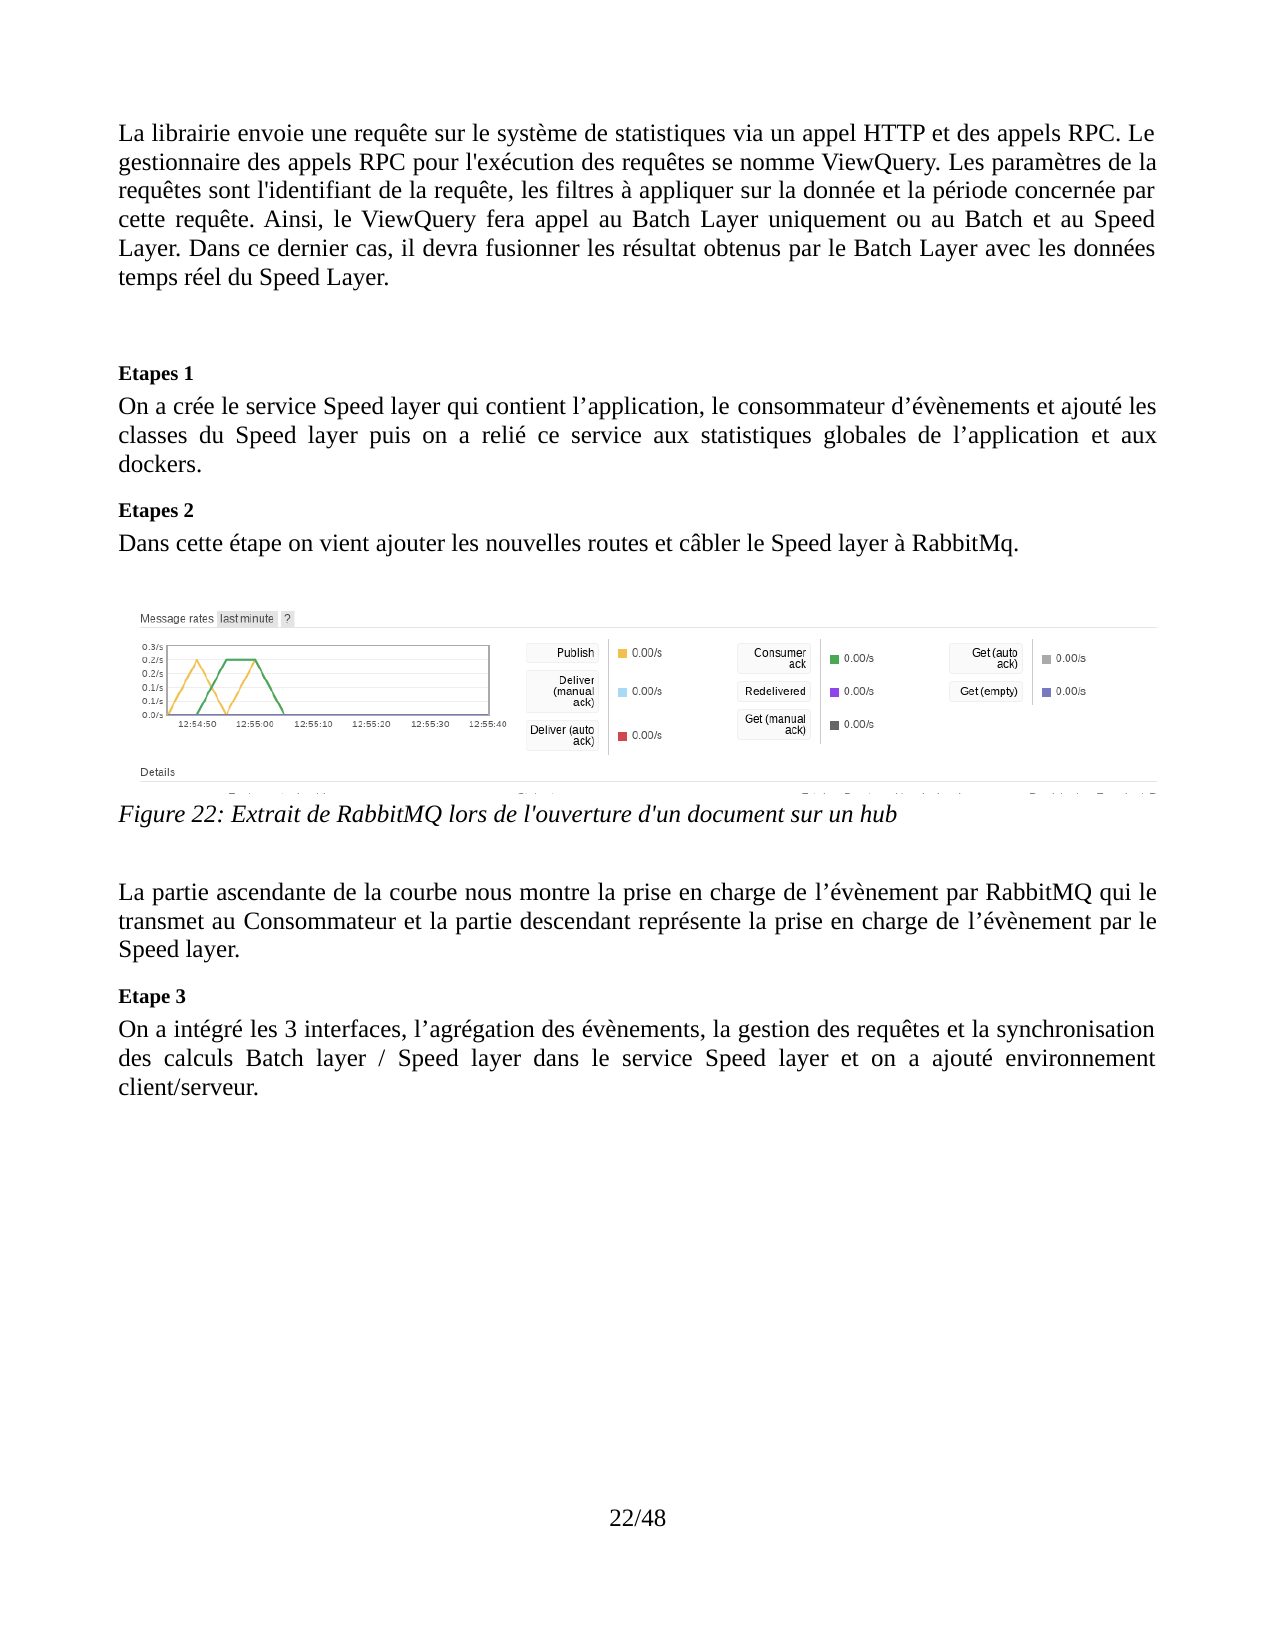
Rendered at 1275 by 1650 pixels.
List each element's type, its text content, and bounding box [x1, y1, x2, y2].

picture [118, 600, 1157, 794]
subtitle Etape 3 [118, 984, 1157, 1008]
text La librairie envoie une requête sur le système de statistiques via un appel HTTP et des appels RPC. Le gestionnaire des appels RPC pour l'exécution des requêtes se nomme ViewQuery. Les paramètres de la requêtes sont l'identifiant de la requête, les filtres à appliquer sur la donnée et la période concernée par cette requête. Ainsi, le ViewQuery fera appel au Batch Layer uniquement ou au Batch et au Speed Layer. Dans ce dernier cas, il devra fusionner les résultat obtenus par le Batch Layer avec les données temps réel du Speed Layer. [118, 118, 1157, 291]
text On a intégré les 3 interfaces, l’agrégation des évènements, la gestion des requêtes et la synchronisation des calculs Batch layer / Speed layer dans le service Speed layer et on a ajouté environnement client/serveur. [118, 1014, 1157, 1101]
subtitle Etapes 2 [118, 498, 1157, 522]
text [118, 588, 1157, 600]
text La partie ascendante de la courbe nous montre la prise en charge de l’évènement par RabbitMQ qui le transmet au Consommateur et la partie descendant représente la prise en charge de l’évènement par le Speed layer. [118, 877, 1157, 963]
text Dans cette étape on vient ajouter les nouvelles routes et câbler le Speed layer à RabbitMq. [118, 528, 1157, 557]
text On a crée le service Speed layer qui contient l’application, le consommateur d’évènements et ajouté les classes du Speed layer puis on a relié ce service aux statistiques globales de l’application et aux dockers. [118, 391, 1157, 477]
text Figure 22: Extrait de RabbitMQ lors de l'ouverture d'un document sur un hub [118, 794, 1157, 828]
subtitle Etapes 1 [118, 361, 1157, 385]
